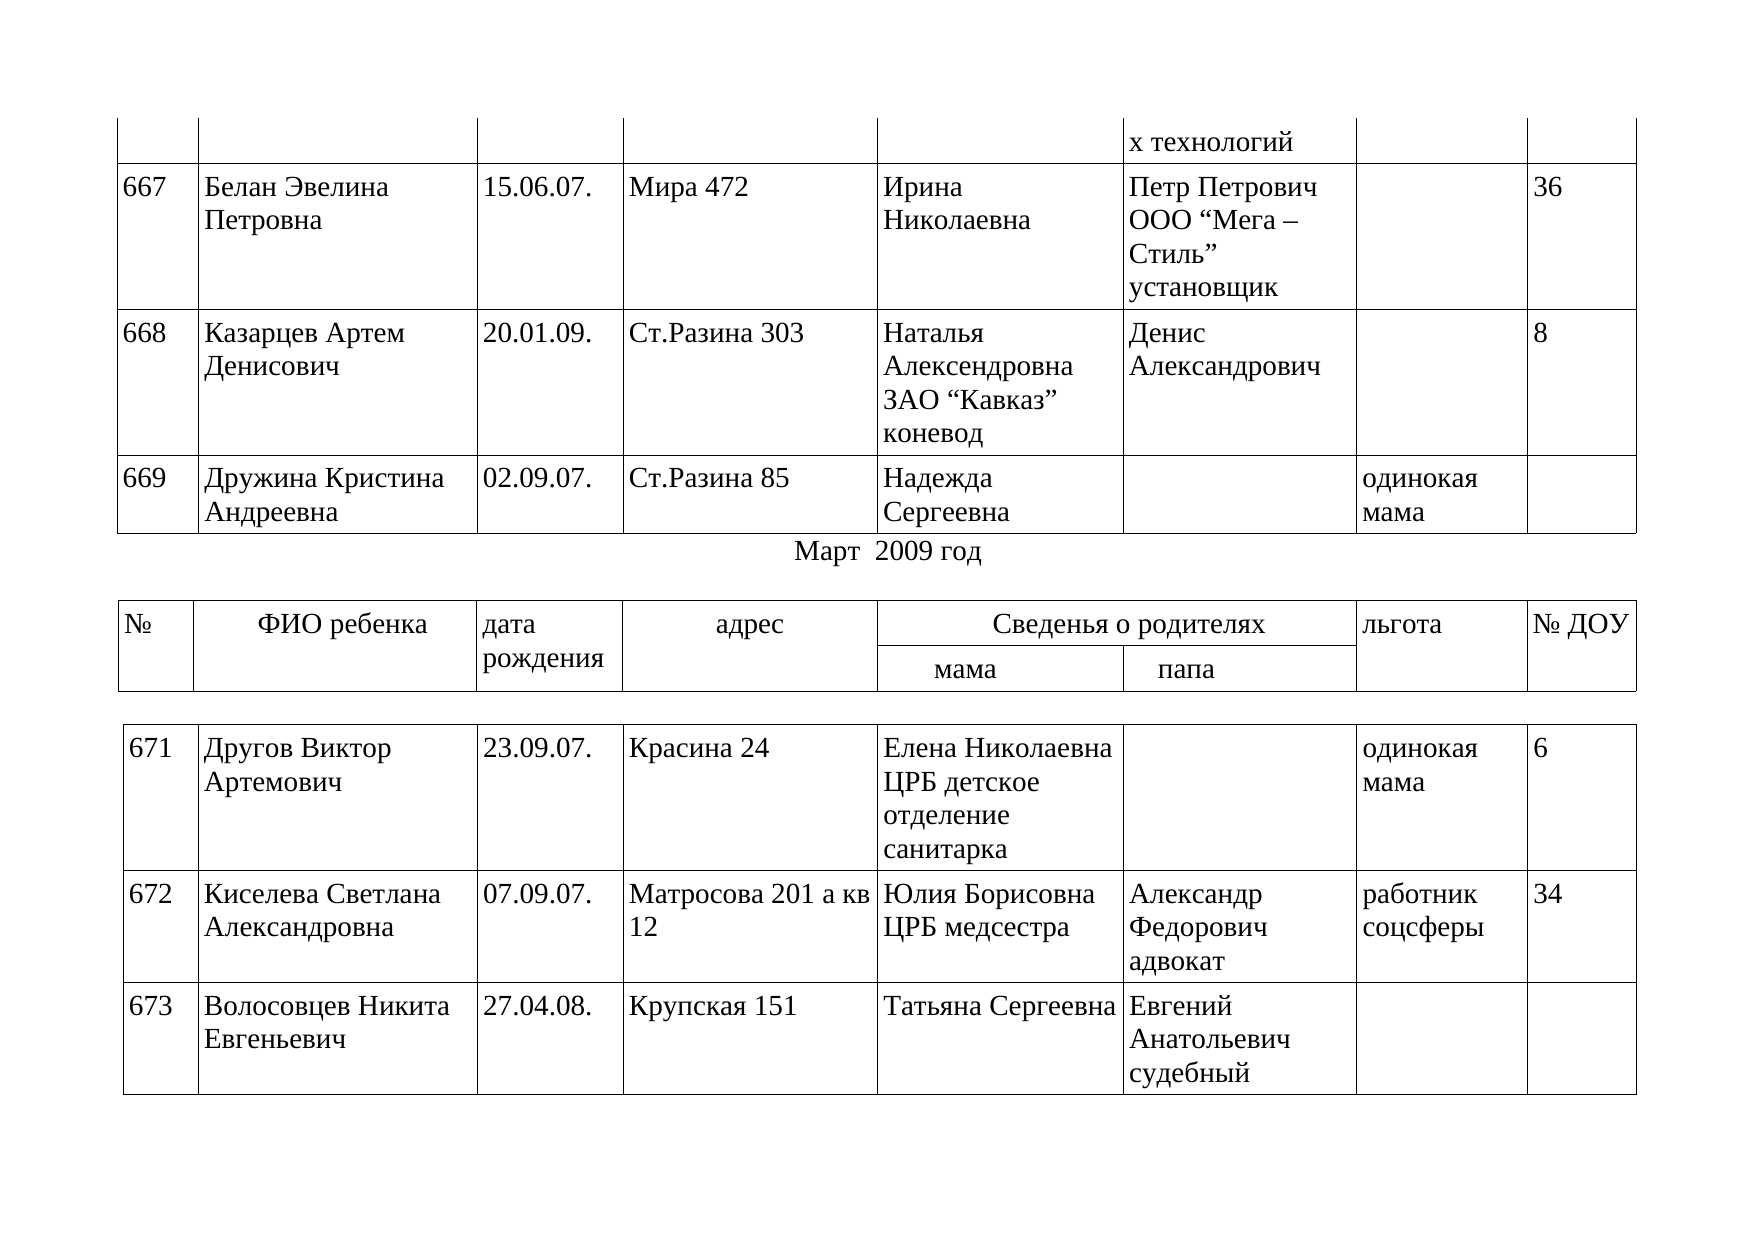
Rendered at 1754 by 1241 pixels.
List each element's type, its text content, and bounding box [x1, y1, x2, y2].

table_cell Евгений Анатольевич судебный [1124, 983, 1356, 1094]
table_cell 34 [1528, 871, 1636, 982]
table_header 6 [1528, 725, 1636, 870]
table_header 671 [124, 725, 198, 870]
table_cell 669 [118, 456, 198, 533]
table_cell 07.09.07. [478, 871, 623, 982]
table_cell Киселева Светлана Александровна [199, 871, 477, 982]
table_cell Ст.Разина 303 [624, 310, 877, 455]
table_cell 672 [124, 871, 198, 982]
table_cell Надежда Сергеевна [878, 456, 1123, 533]
table_cell Юлия Борисовна ЦРБ медсестра [878, 871, 1123, 982]
table_cell [1357, 118, 1527, 163]
table_header № [119, 601, 193, 691]
table_cell [1357, 164, 1527, 309]
table_cell [624, 118, 877, 163]
table_cell Наталья Алексендровна ЗАО “Кавказ” коневод [878, 310, 1123, 455]
table_header Другов Виктор Артемович [199, 725, 477, 870]
table_cell Дружина Кристина Андреевна [199, 456, 477, 533]
table_cell Ст.Разина 85 [624, 456, 877, 533]
table_header дата рождения [477, 601, 622, 691]
table_cell Александр Федорович адвокат [1124, 871, 1356, 982]
table_cell [118, 118, 198, 163]
table_header Сведенья о родителях [878, 601, 1356, 645]
table_header 23.09.07. [478, 725, 623, 870]
table_cell 673 [124, 983, 198, 1094]
table_cell [1357, 310, 1527, 455]
table_cell Татьяна Сергеевна [878, 983, 1123, 1094]
table_header льгота [1357, 601, 1527, 691]
table_header № ДОУ [1528, 601, 1636, 691]
text Март 2009 год [118, 534, 1636, 567]
table_header ФИО ребенка [194, 601, 476, 691]
table_cell мама [878, 646, 1123, 691]
table_header Елена Николаевна ЦРБ детское отделение санитарка [878, 725, 1123, 870]
table_cell Волосовцев Никита Евгеньевич [199, 983, 477, 1094]
table_cell Мира 472 [624, 164, 877, 309]
table_cell 8 [1528, 310, 1636, 455]
table_cell [1124, 456, 1356, 533]
table_cell работник соцсферы [1357, 871, 1527, 982]
table_cell [1528, 118, 1636, 163]
table_cell х технологий [1124, 118, 1356, 163]
table_cell 668 [118, 310, 198, 455]
table_cell [478, 118, 623, 163]
table_cell [1528, 983, 1636, 1094]
table_cell Матросова 201 а кв 12 [624, 871, 877, 982]
table_cell Петр Петрович ООО “Мега – Стиль” установщик [1124, 164, 1356, 309]
table_cell 02.09.07. [478, 456, 623, 533]
table_header [1124, 725, 1356, 870]
table_cell Крупская 151 [624, 983, 877, 1094]
table_cell 20.01.09. [478, 310, 623, 455]
table_header адрес [623, 601, 877, 691]
table_cell Денис Александрович [1124, 310, 1356, 455]
table_cell 667 [118, 164, 198, 309]
table_cell Казарцев Артем Денисович [199, 310, 477, 455]
table_cell [1528, 456, 1636, 533]
table_header одинокая мама [1357, 725, 1527, 870]
table_cell Белан Эвелина Петровна [199, 164, 477, 309]
table_cell Ирина Николаевна [878, 164, 1123, 309]
table_cell [878, 118, 1123, 163]
table_cell 15.06.07. [478, 164, 623, 309]
table_cell папа [1124, 646, 1356, 691]
table_cell 36 [1528, 164, 1636, 309]
table_cell [1357, 983, 1527, 1094]
table_cell [199, 118, 477, 163]
table_header Красина 24 [624, 725, 877, 870]
table_cell одинокая мама [1357, 456, 1527, 533]
table_cell 27.04.08. [478, 983, 623, 1094]
